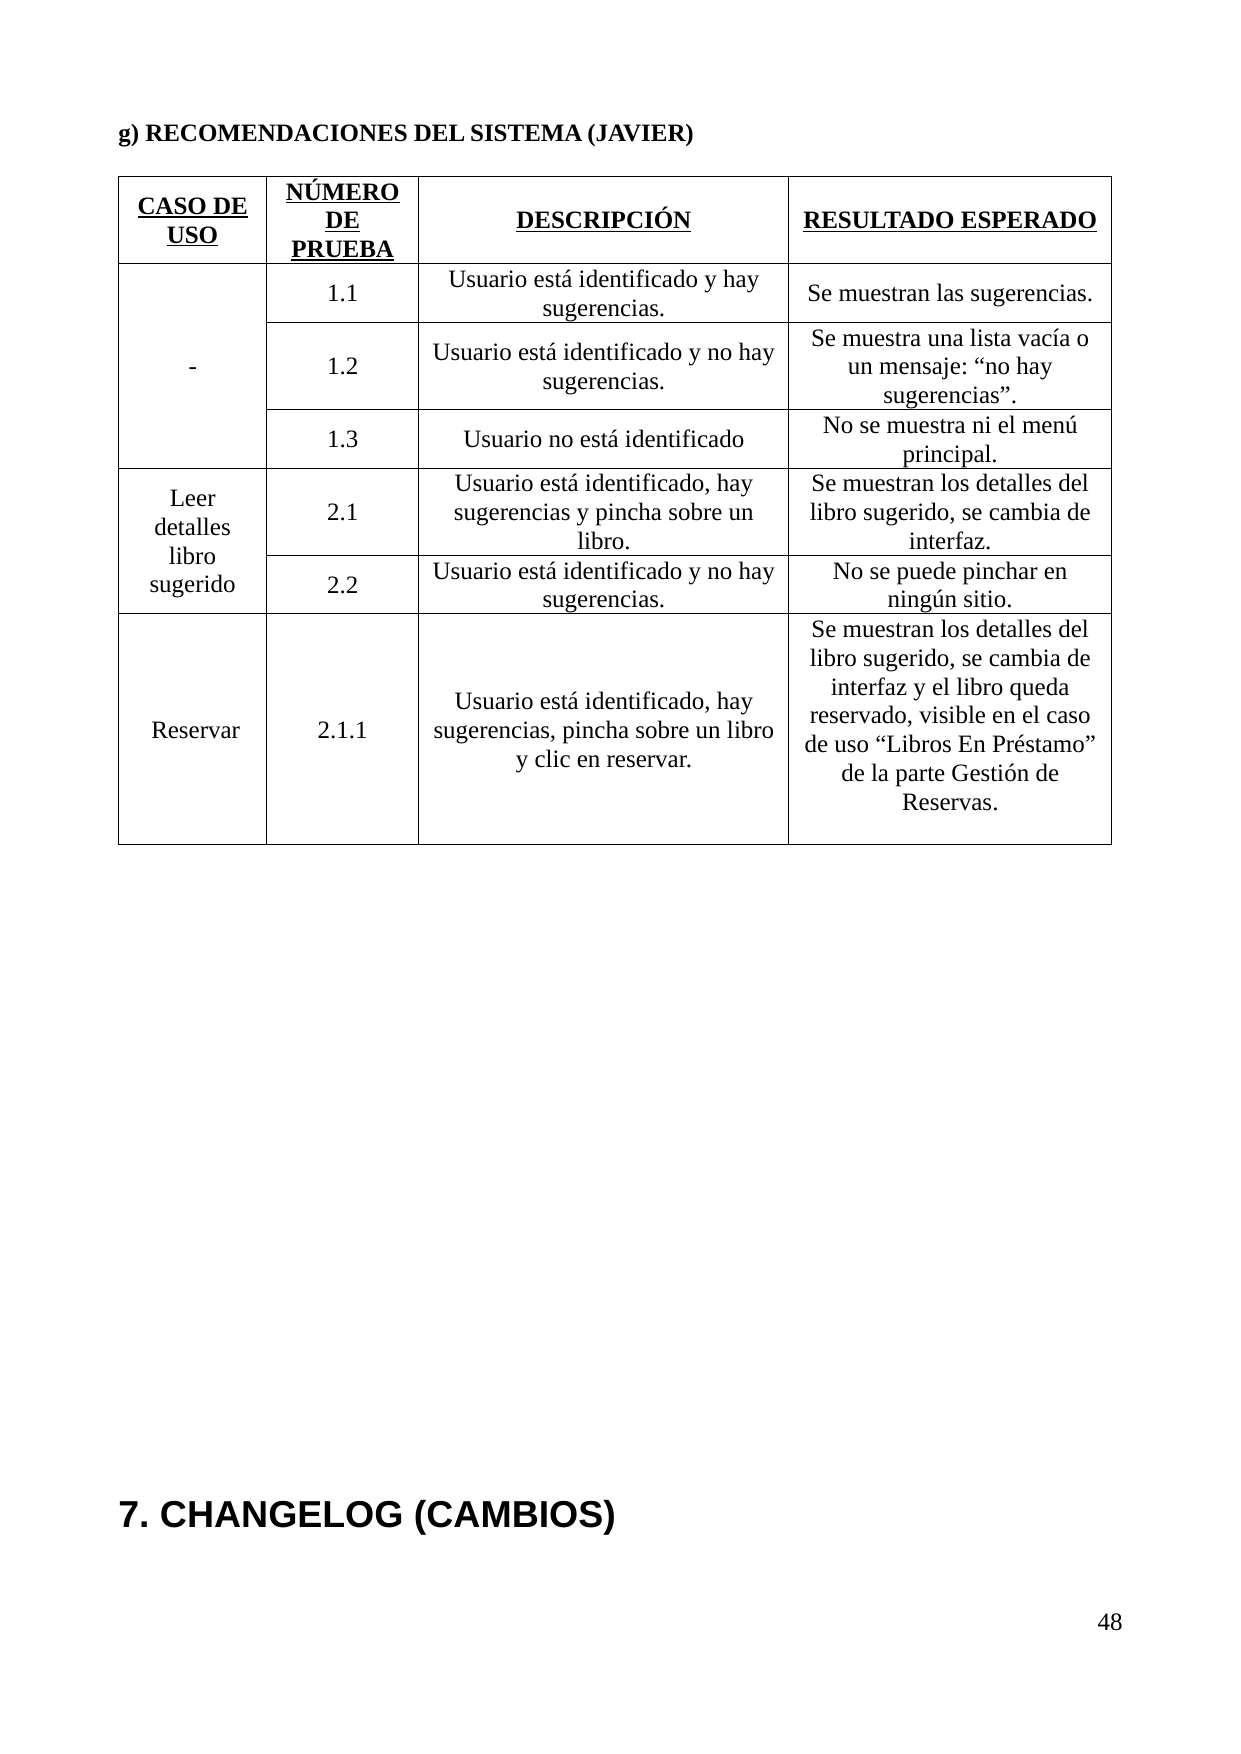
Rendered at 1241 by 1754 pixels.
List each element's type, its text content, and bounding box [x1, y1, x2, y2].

table_cell No se muestra ni el menú principal. [789, 410, 1111, 467]
table_cell Se muestran los detalles del libro sugerido, se cambia de interfaz y el libro queda reservado, visible en el caso de uso “Libros En Préstamo” de la parte Gestión de Reservas. [789, 614, 1111, 844]
table_cell 1.3 [267, 410, 418, 467]
table_cell Se muestran las sugerencias. [789, 264, 1111, 322]
table_cell Usuario está identificado y no hay sugerencias. [419, 556, 788, 613]
table_cell 2.1 [267, 469, 418, 555]
table_cell 2.2 [267, 556, 418, 613]
table_cell No se puede pinchar en ningún sitio. [789, 556, 1111, 613]
table_cell Reservar [119, 614, 266, 844]
table_cell Usuario está identificado y no hay sugerencias. [419, 323, 788, 409]
table_cell 1.1 [267, 264, 418, 322]
table_cell Usuario no está identificado [419, 410, 788, 467]
table_header NÚMERO DE PRUEBA [267, 177, 418, 263]
table_cell Usuario está identificado, hay sugerencias y pincha sobre un libro. [419, 469, 788, 555]
table_header DESCRIPCIÓN [419, 177, 788, 263]
table_cell Se muestran los detalles del libro sugerido, se cambia de interfaz. [789, 469, 1111, 555]
table_cell Se muestra una lista vacía o un mensaje: “no hay sugerencias”. [789, 323, 1111, 409]
table_cell Leer detalles libro sugerido [119, 469, 266, 613]
table_cell Usuario está identificado y hay sugerencias. [419, 264, 788, 322]
table_cell 1.2 [267, 323, 418, 409]
subtitle 7. CHANGELOG (CAMBIOS) [118, 1492, 1122, 1535]
subtitle g) RECOMENDACIONES DEL SISTEMA (JAVIER) [118, 118, 1122, 147]
table_header RESULTADO ESPERADO [789, 177, 1111, 263]
table_cell - [119, 264, 266, 467]
table_cell Usuario está identificado, hay sugerencias, pincha sobre un libro y clic en reservar. [419, 614, 788, 844]
table_cell 2.1.1 [267, 614, 418, 844]
table_header CASO DE USO [119, 177, 266, 263]
